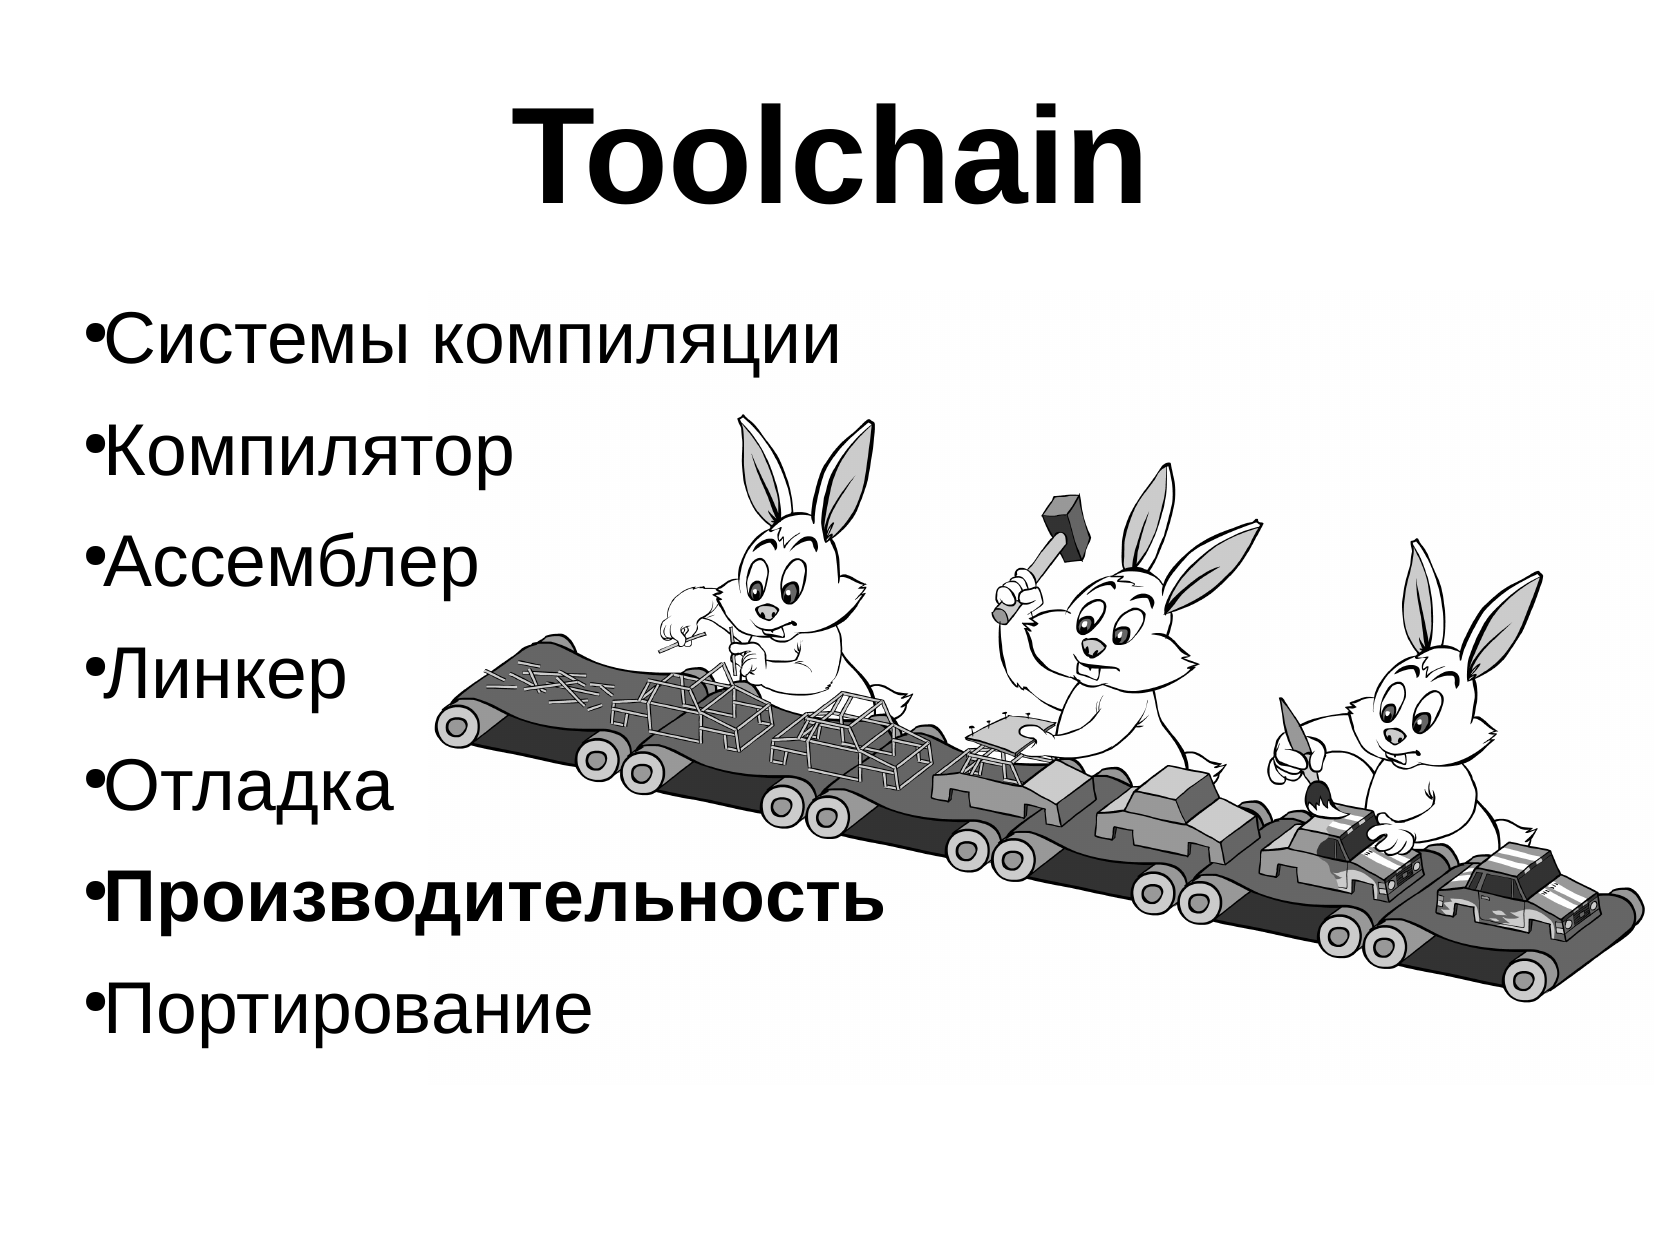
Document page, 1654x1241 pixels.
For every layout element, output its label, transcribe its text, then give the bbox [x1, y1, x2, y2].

title Toolchain [86, 45, 1576, 253]
list Системы компиляции Компилятор Ассемблер Линкер Отладка Производительность Портирование [82, 290, 1571, 1051]
picture [428, 290, 1654, 1085]
